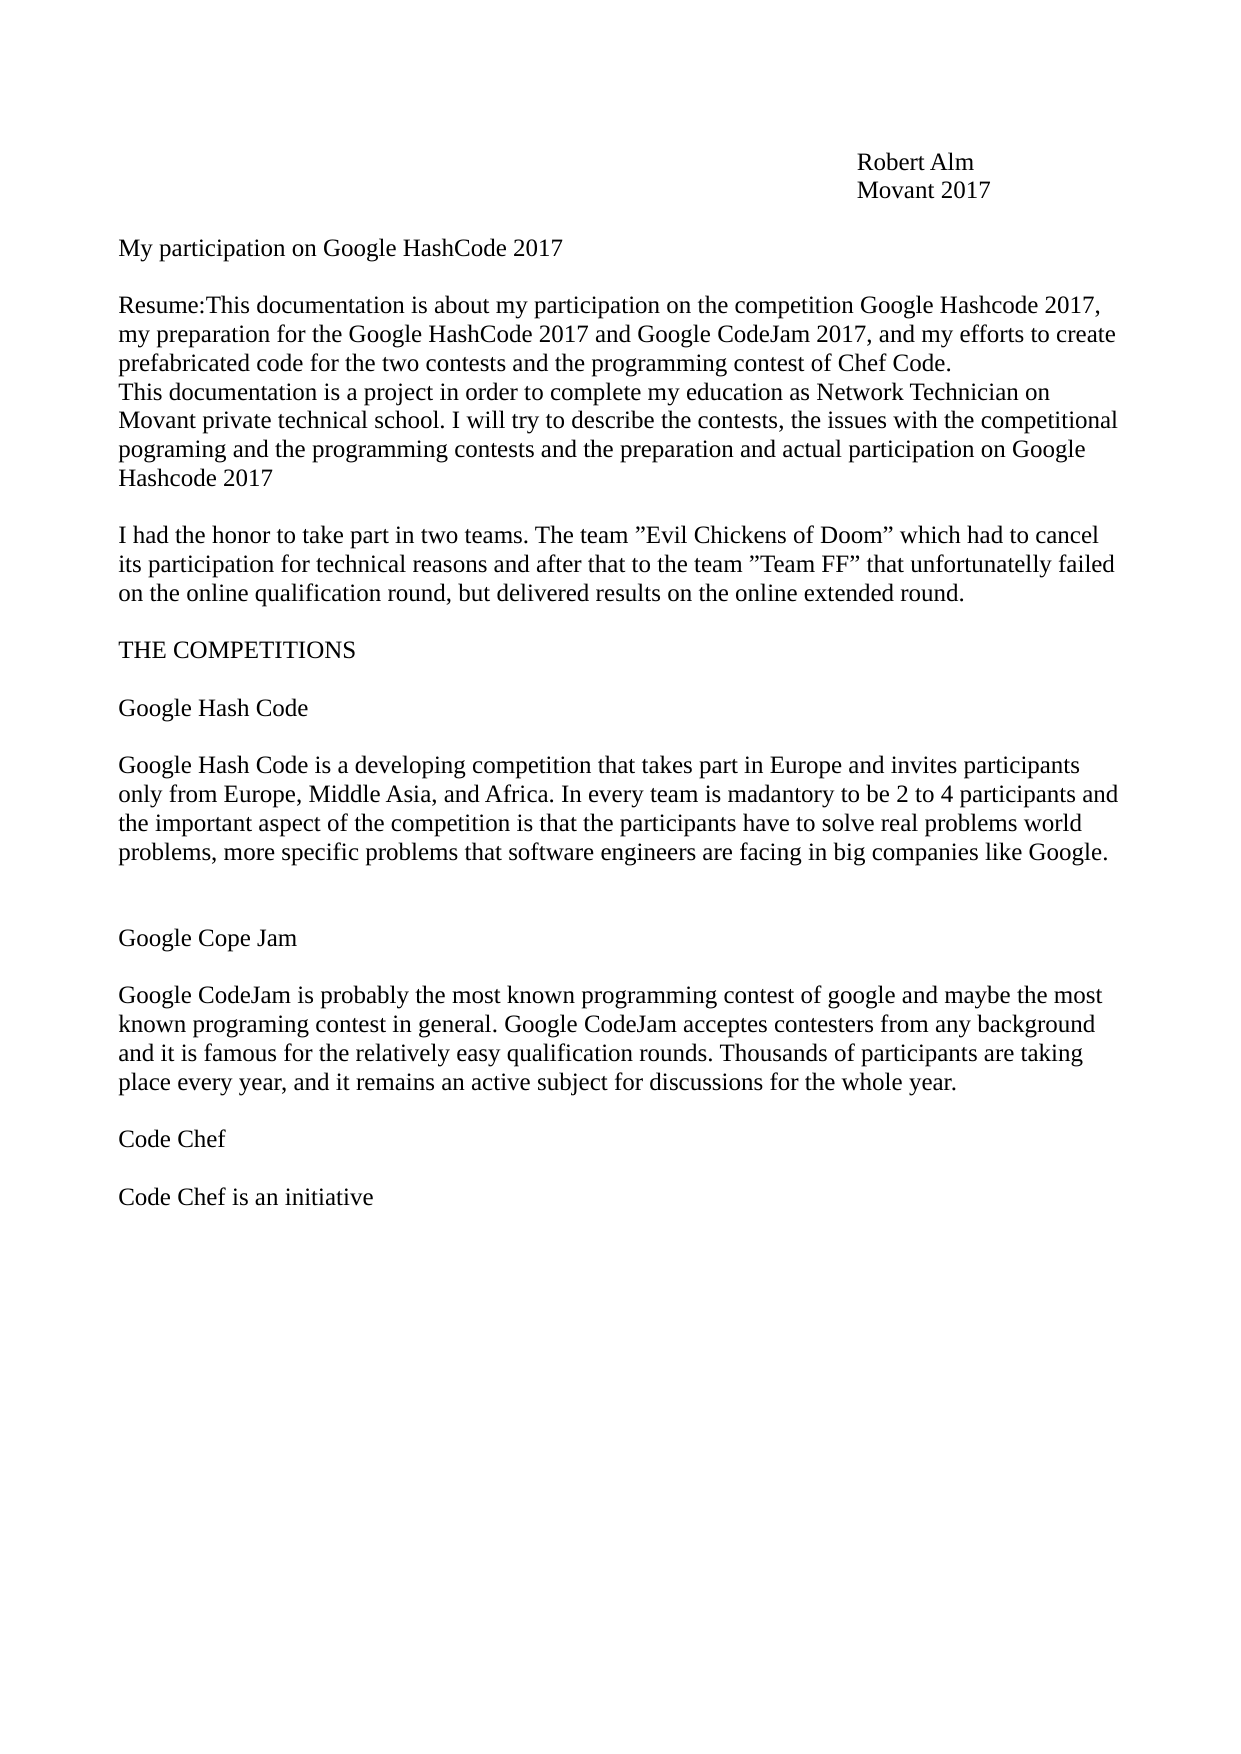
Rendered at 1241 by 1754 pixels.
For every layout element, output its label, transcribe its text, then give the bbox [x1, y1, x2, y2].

text Code Chef is an initiative [118, 1182, 1122, 1211]
text Code Chef [118, 1124, 1122, 1153]
text This documentation is a project in order to complete my education as Network Technician on Movant private technical school. I will try to describe the contests, the issues with the competitional pograming and the programming contests and the preparation and actual participation on Google Hashcode 2017 [118, 377, 1122, 492]
text I had the honor to take part in two teams. The team ”Evil Chickens of Doom” which had to cancel its participation for technical reasons and after that to the team ”Team FF” that unfortunatelly failed on the online qualification round, but delivered results on the online extended round. [118, 521, 1122, 607]
text Google Hash Code [118, 693, 1122, 722]
text My participation on Google HashCode 2017 [118, 233, 1122, 262]
text Google Cope Jam [118, 923, 1122, 952]
text THE COMPETITIONS [118, 636, 1122, 664]
text Google CodeJam is probably the most known programming contest of google and maybe the most known programing contest in general. Google CodeJam acceptes contesters from any background and it is famous for the relatively easy qualification rounds. Thousands of participants are taking place every year, and it remains an active subject for discussions for the whole year. [118, 981, 1122, 1096]
text Resume:This documentation is about my participation on the competition Google Hashcode 2017, my preparation for the Google HashCode 2017 and Google CodeJam 2017, and my efforts to create prefabricated code for the two contests and the programming contest of Chef Code. [118, 291, 1122, 377]
text Google Hash Code is a developing competition that takes part in Europe and invites participants only from Europe, Middle Asia, and Africa. In every team is madantory to be 2 to 4 participants and the important aspect of the competition is that the participants have to solve real problems world problems, more specific problems that software engineers are facing in big companies like Google. [118, 751, 1122, 866]
text Movant 2017 [118, 176, 1122, 204]
text Robert Alm [118, 147, 1122, 176]
